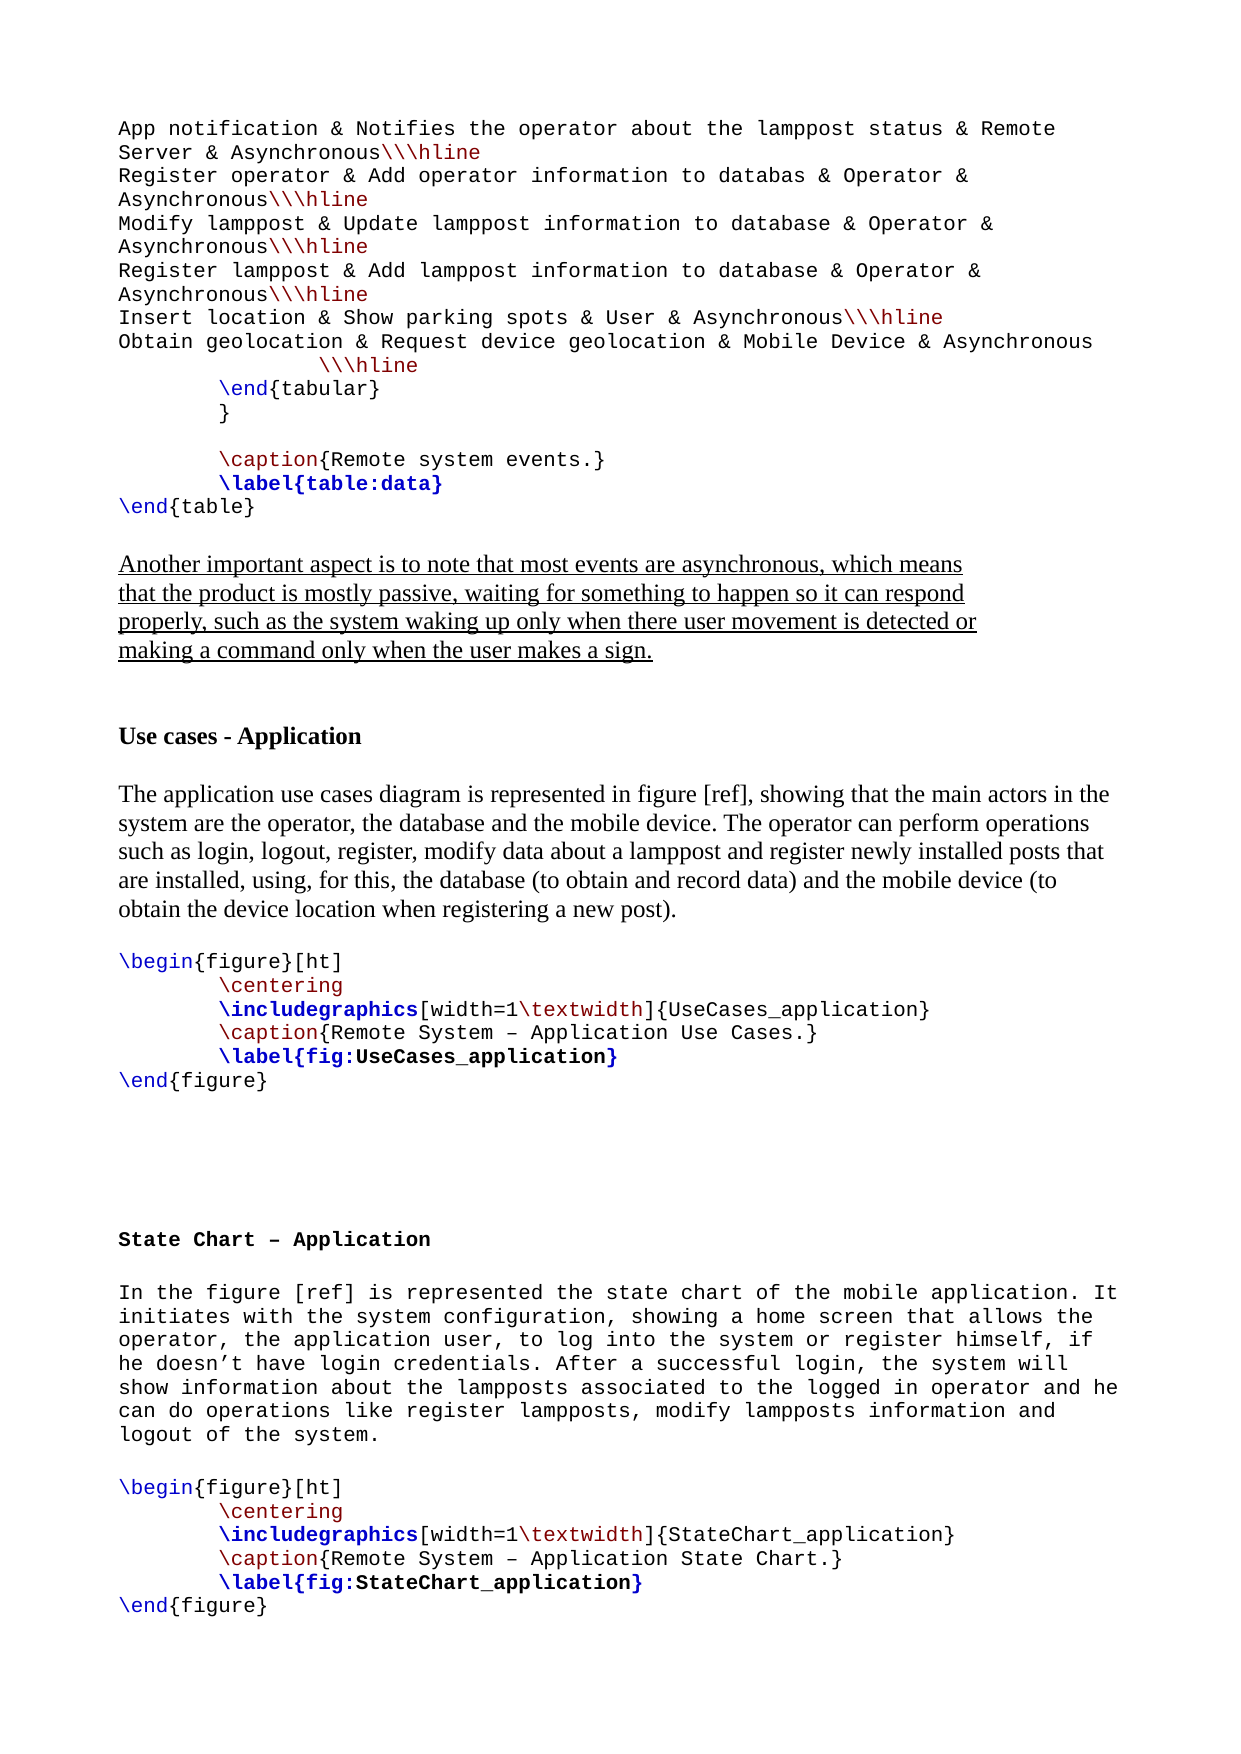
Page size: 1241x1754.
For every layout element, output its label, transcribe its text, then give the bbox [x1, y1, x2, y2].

text Use cases - Application [118, 721, 1122, 750]
text } [118, 402, 1122, 426]
text \label{fig:StateChart_application} [118, 1572, 1122, 1595]
text State Chart – Application [118, 1229, 1122, 1253]
text The application use cases diagram is represented in figure [ref], showing that the main actors in the system are the operator, the database and the mobile device. The operator can perform operations such as login, logout, register, modify data about a lamppost and register newly installed posts that are installed, using, for this, the database (to obtain and record data) and the mobile device (to obtain the device location when registering a new post). [118, 779, 1122, 923]
text \label{table:data} [118, 473, 1122, 496]
text \end{tabular} [118, 378, 1122, 402]
text \includegraphics[width=1\textwidth]{UseCases_application} [118, 999, 1122, 1022]
text that the product is mostly passive, waiting for something to happen so it can respond [118, 578, 1122, 606]
text \caption{Remote system events.} [118, 449, 1122, 473]
text \centering [118, 1501, 1122, 1524]
text App notification & Notifies the operator about the lamppost status & Remote Server & Asynchronous\\\hline [118, 118, 1122, 165]
text \\\hline [118, 354, 1122, 378]
text \begin{figure}[ht] [118, 951, 1122, 975]
text \end{figure} [118, 1069, 1122, 1093]
text \includegraphics[width=1\textwidth]{StateChart_application} [118, 1524, 1122, 1548]
text properly, such as the system waking up only when there user movement is detected or [118, 606, 1122, 635]
text making a command only when the user makes a sign. [118, 635, 1122, 664]
text \caption{Remote System – Application Use Cases.} [118, 1022, 1122, 1046]
text Modify lamppost & Update lamppost information to database & Operator & Asynchronous\\\hline [118, 213, 1122, 260]
text Obtain geolocation & Request device geolocation & Mobile Device & Asynchronous [118, 331, 1122, 354]
text \label{fig:UseCases_application} [118, 1046, 1122, 1069]
text Another important aspect is to note that most events are asynchronous, which means [118, 549, 1122, 578]
text \begin{figure}[ht] [118, 1477, 1122, 1501]
text Register operator & Add operator information to databas & Operator & Asynchronous\\\hline [118, 165, 1122, 213]
text In the figure [ref] is represented the state chart of the mobile application. It initiates with the system configuration, showing a home screen that allows the operator, the application user, to log into the system or register himself, if he doesn’t have login credentials. After a successful login, the system will show information about the lampposts associated to the logged in operator and he can do operations like register lampposts, modify lampposts information and logout of the system. [118, 1282, 1122, 1448]
text \end{figure} [118, 1595, 1122, 1619]
text \centering [118, 975, 1122, 999]
text \caption{Remote System – Application State Chart.} [118, 1548, 1122, 1572]
text Insert location & Show parking spots & User & Asynchronous\\\hline [118, 307, 1122, 331]
text Register lamppost & Add lamppost information to database & Operator & Asynchronous\\\hline [118, 260, 1122, 307]
text \end{table} [118, 496, 1122, 520]
